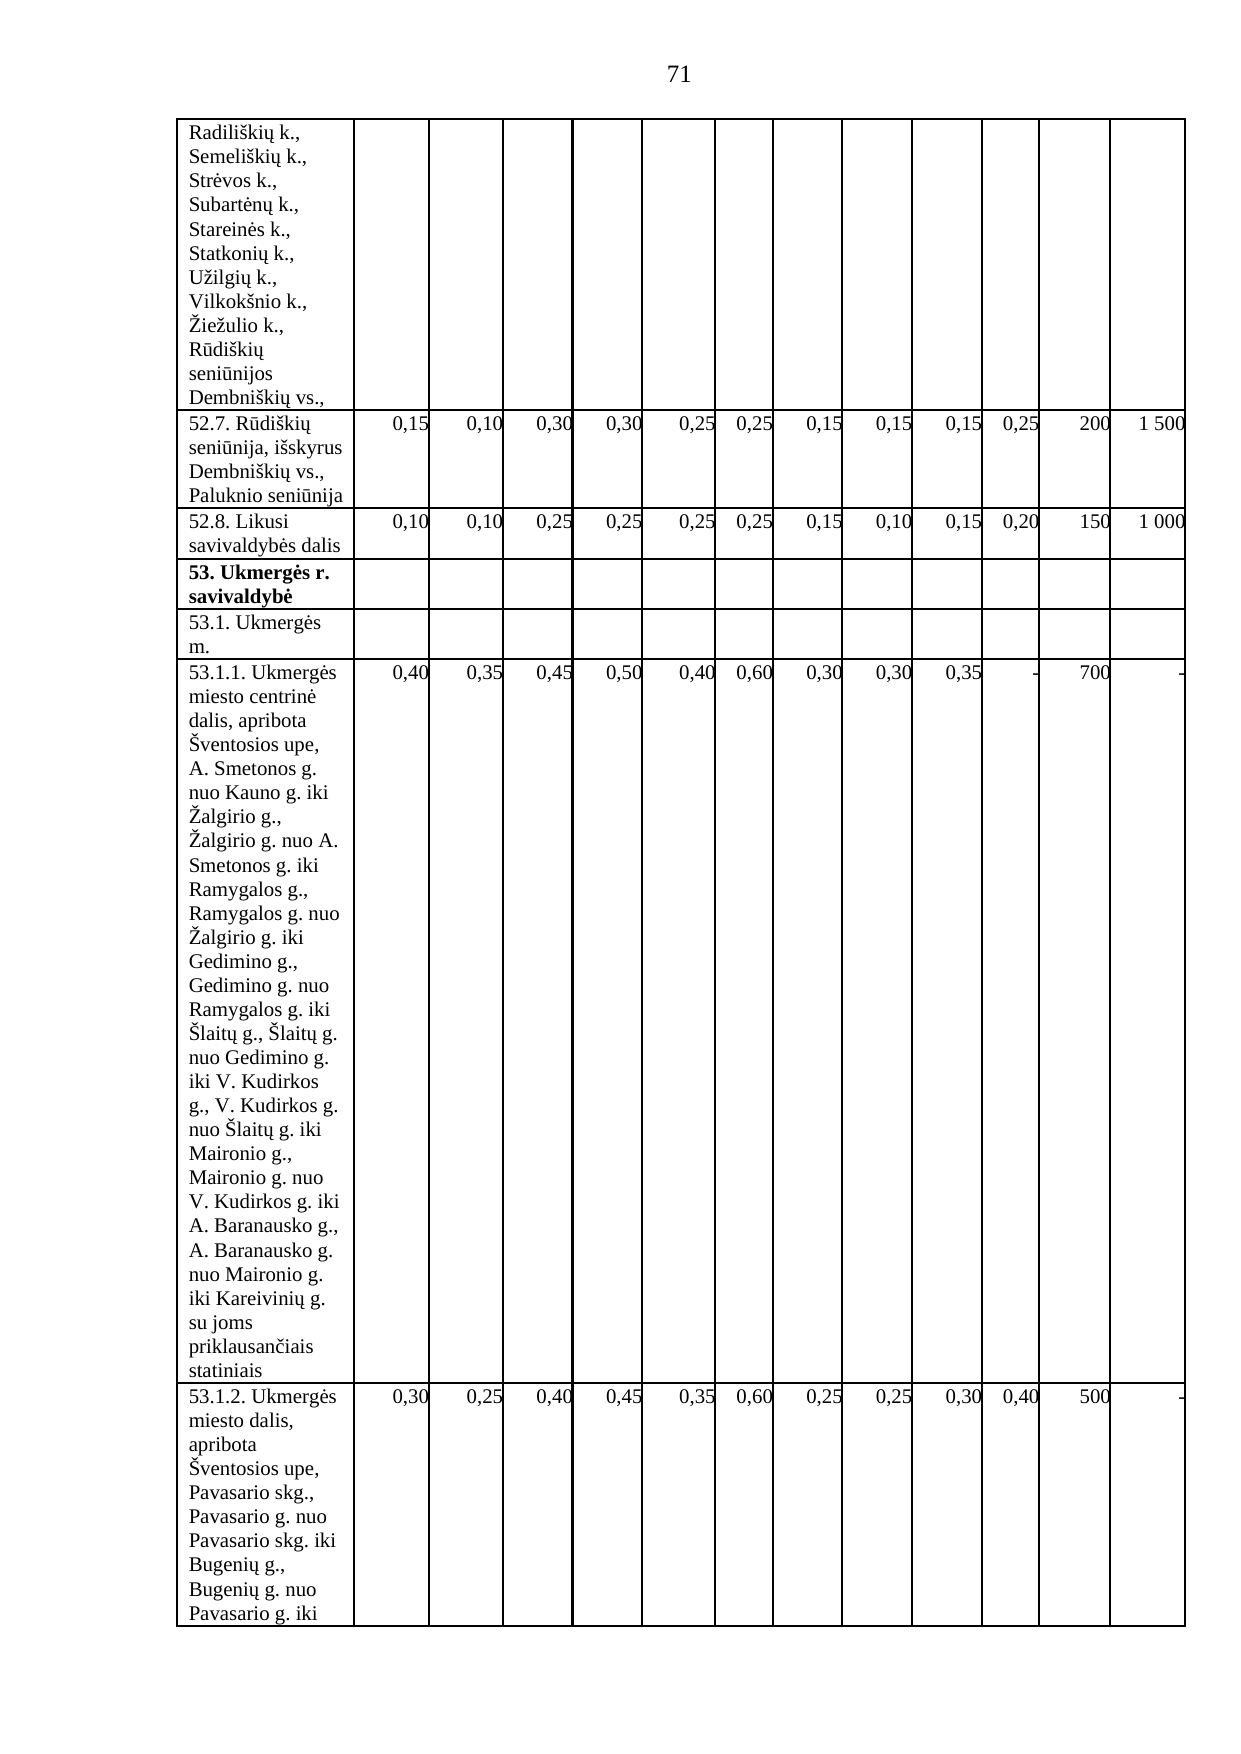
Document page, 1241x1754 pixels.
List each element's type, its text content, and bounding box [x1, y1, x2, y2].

table_cell 0,15 [913, 509, 981, 557]
table_cell [643, 560, 714, 608]
table_cell [643, 120, 714, 409]
table_cell 0,40 [504, 1384, 571, 1624]
table_cell 700 [1040, 660, 1109, 1382]
table_cell - [1111, 660, 1184, 1382]
table_cell [574, 560, 641, 608]
table_cell 0,25 [843, 1384, 911, 1624]
table_cell 1 500 [1111, 411, 1184, 507]
table_cell 0,25 [504, 509, 571, 557]
table_cell [574, 120, 641, 409]
table_cell 0,15 [355, 411, 428, 507]
table_cell 0,15 [843, 411, 911, 507]
table_cell 0,25 [574, 509, 641, 557]
table_cell 0,30 [774, 660, 841, 1382]
table_cell [843, 560, 911, 608]
table_cell 53.1. Ukmergės m. [178, 610, 353, 658]
table_cell 52.8. Likusi savivaldybės dalis [178, 509, 353, 557]
table_cell 0,30 [574, 411, 641, 507]
table_cell [1111, 560, 1184, 608]
table_cell 0,25 [774, 1384, 841, 1624]
table_cell 1 000 [1111, 509, 1184, 557]
table_cell 0,25 [716, 411, 772, 507]
table_cell [913, 120, 981, 409]
table_cell [1111, 120, 1184, 409]
table_cell 53.1.2. Ukmergės miesto dalis, apribota Šventosios upe, Pavasario skg., Pavasario g. nuo Pavasario skg. iki Bugenių g., Bugenių g. nuo Pavasario g. iki [178, 1384, 353, 1624]
table_cell [504, 560, 571, 608]
table_cell 0,25 [643, 509, 714, 557]
table_cell 0,40 [983, 1384, 1038, 1624]
table_cell [716, 610, 772, 658]
table_cell 500 [1040, 1384, 1109, 1624]
table_cell [716, 560, 772, 608]
table_cell [843, 120, 911, 409]
table_cell [983, 560, 1038, 608]
table_cell [843, 610, 911, 658]
table_cell 53.1.1. Ukmergės miesto centrinė dalis, apribota Šventosios upe, A. Smetonos g. nuo Kauno g. iki Žalgirio g., Žalgirio g. nuo A. Smetonos g. iki Ramygalos g., Ramygalos g. nuo Žalgirio g. iki Gedimino g., Gedimino g. nuo Ramygalos g. iki Šlaitų g., Šlaitų g. nuo Gedimino g. iki V. Kudirkos g., V. Kudirkos g. nuo Šlaitų g. iki Maironio g., Maironio g. nuo V. Kudirkos g. iki A. Baranausko g., A. Baranausko g. nuo Maironio g. iki Kareivinių g. su joms priklausančiais statiniais [178, 660, 353, 1382]
table_cell 0,25 [643, 411, 714, 507]
table_cell 0,60 [716, 660, 772, 1382]
table_cell 0,35 [913, 660, 981, 1382]
table_cell [1040, 120, 1109, 409]
table_cell 0,20 [983, 509, 1038, 557]
table_cell 0,45 [504, 660, 571, 1382]
table_cell [774, 560, 841, 608]
table_cell [983, 610, 1038, 658]
table_cell [1040, 610, 1109, 658]
table_cell Radiliškių k., Semeliškių k., Strėvos k., Subartėnų k., Stareinės k., Statkonių k., Užilgių k., Vilkokšnio k., Žiežulio k., Rūdiškių seniūnijos Dembniškių vs., [178, 120, 353, 409]
table_cell [574, 610, 641, 658]
table_cell 0,30 [843, 660, 911, 1382]
table_cell 0,25 [716, 509, 772, 557]
table_cell [774, 610, 841, 658]
table_cell 0,40 [355, 660, 428, 1382]
table_cell [504, 120, 571, 409]
table_cell 0,40 [643, 660, 714, 1382]
table_cell 0,10 [355, 509, 428, 557]
table_cell 150 [1040, 509, 1109, 557]
table_cell [983, 120, 1038, 409]
table_cell [913, 560, 981, 608]
table_cell 0,30 [355, 1384, 428, 1624]
table_cell 0,10 [843, 509, 911, 557]
table_cell [1111, 610, 1184, 658]
table_cell 52.7. Rūdiškių seniūnija, išskyrus Dembniškių vs., Paluknio seniūnija [178, 411, 353, 507]
table_cell 0,25 [983, 411, 1038, 507]
table_cell - [1111, 1384, 1184, 1624]
table_cell 0,35 [430, 660, 502, 1382]
table_cell [1040, 560, 1109, 608]
table_cell [355, 560, 428, 608]
table_cell [643, 610, 714, 658]
table_cell 0,15 [774, 509, 841, 557]
table_cell 0,30 [504, 411, 571, 507]
table_cell 0,45 [574, 1384, 641, 1624]
table_cell [430, 120, 502, 409]
table_cell [355, 120, 428, 409]
table_cell [504, 610, 571, 658]
table_cell 200 [1040, 411, 1109, 507]
table_cell - [983, 660, 1038, 1382]
table_cell 0,15 [774, 411, 841, 507]
table_cell [355, 610, 428, 658]
table_cell 0,50 [574, 660, 641, 1382]
table_cell 53. Ukmergės r. savivaldybė [178, 560, 353, 608]
table_cell [716, 120, 772, 409]
table_cell 0,25 [430, 1384, 502, 1624]
table_cell 0,30 [913, 1384, 981, 1624]
table_cell 0,35 [643, 1384, 714, 1624]
table_cell 0,10 [430, 509, 502, 557]
table_cell [913, 610, 981, 658]
table_cell [774, 120, 841, 409]
table_cell 0,60 [716, 1384, 772, 1624]
table_cell 0,10 [430, 411, 502, 507]
table_cell 0,15 [913, 411, 981, 507]
table_cell [430, 610, 502, 658]
table_cell [430, 560, 502, 608]
